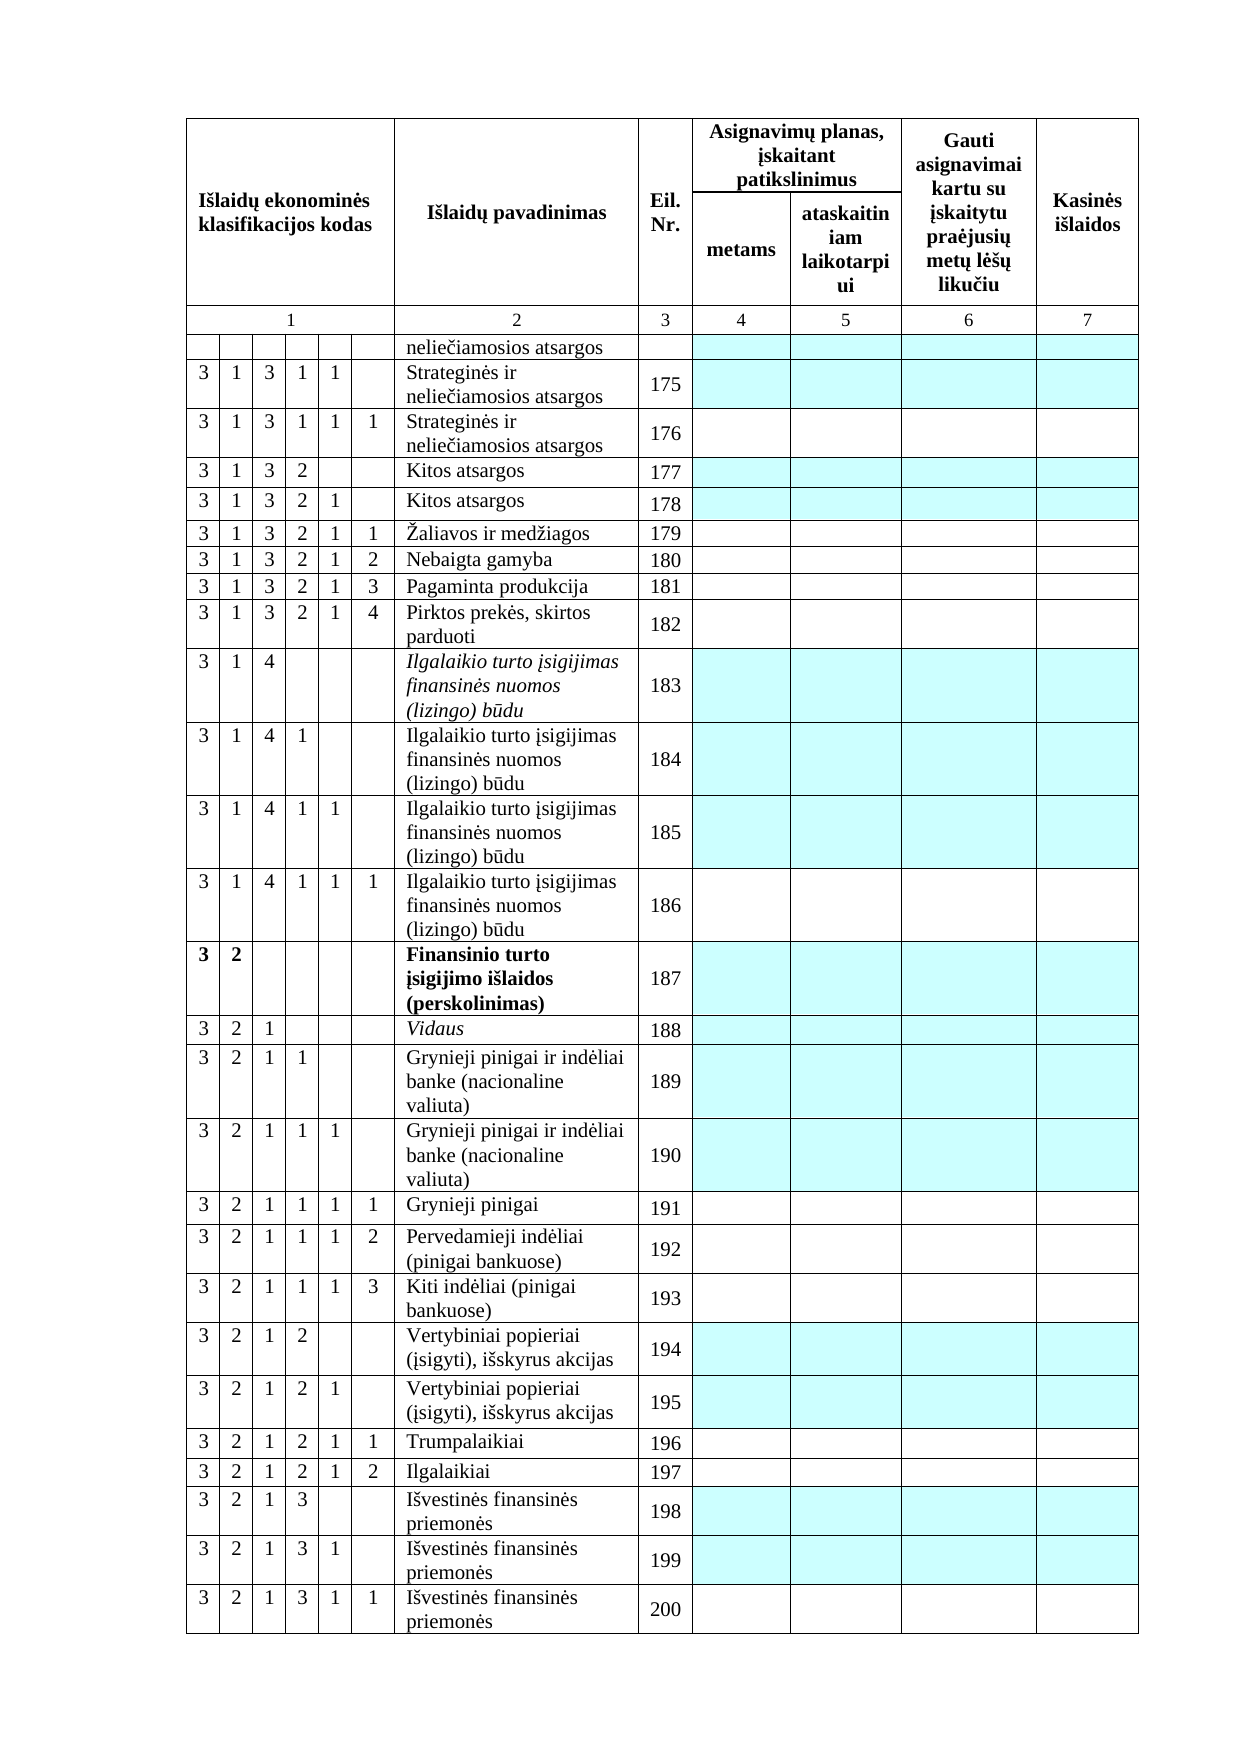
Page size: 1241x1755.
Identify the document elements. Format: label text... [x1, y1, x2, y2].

table_cell Strateginės ir neliečiamosios atsargos [395, 360, 638, 408]
table_cell [253, 942, 285, 1014]
table_cell 1 [319, 409, 351, 457]
table_cell [352, 1323, 394, 1375]
table_cell [286, 1016, 318, 1044]
table_cell 2 [220, 1274, 252, 1322]
table_cell [902, 1536, 1036, 1584]
table_cell 3 [187, 1429, 219, 1458]
table_cell [693, 600, 790, 648]
table_cell 183 [639, 649, 692, 722]
table_cell Grynieji pinigai ir indėliai banke (nacionaline valiuta) [395, 1045, 638, 1117]
table_cell 188 [639, 1016, 692, 1044]
table_cell 2 [395, 306, 638, 333]
table_cell [286, 649, 318, 722]
table_cell [902, 409, 1036, 457]
table_cell [693, 796, 790, 868]
table_cell [902, 574, 1036, 599]
table_cell [791, 521, 901, 546]
table_cell [1037, 521, 1138, 546]
table_cell [791, 1459, 901, 1486]
table_cell Žaliavos ir medžiagos [395, 521, 638, 546]
table_cell 1 [253, 1585, 285, 1633]
table_cell 197 [639, 1459, 692, 1486]
table_cell 4 [693, 306, 790, 333]
table_cell 3 [253, 488, 285, 519]
table_cell 7 [1037, 306, 1138, 333]
table_cell [693, 1192, 790, 1223]
table_cell [902, 649, 1036, 722]
table_cell [1037, 1045, 1138, 1117]
table_cell [1037, 458, 1138, 487]
table_cell Išvestinės finansinės priemonės [395, 1536, 638, 1584]
table_cell [902, 521, 1036, 546]
table_header Išlaidų ekonominės klasifikacijos kodas [187, 119, 394, 305]
table_cell 3 [286, 1487, 318, 1535]
table_cell 3 [187, 1274, 219, 1322]
table_cell [693, 409, 790, 457]
table_cell 3 [187, 409, 219, 457]
table_cell 3 [187, 1192, 219, 1223]
table_cell Vertybiniai popieriai (įsigyti), išskyrus akcijas [395, 1323, 638, 1375]
table_header Asignavimų planas, įskaitant patikslinimus [693, 119, 901, 191]
table_cell [791, 574, 901, 599]
table_cell [352, 1016, 394, 1044]
table_cell 2 [220, 1016, 252, 1044]
table_cell 2 [286, 488, 318, 519]
table_cell 2 [286, 1429, 318, 1458]
table_cell [902, 869, 1036, 941]
table_cell [352, 1536, 394, 1584]
table_cell [693, 360, 790, 408]
table_cell [1037, 1585, 1138, 1633]
table_cell Ilgalaikio turto įsigijimas finansinės nuomos (lizingo) būdu [395, 796, 638, 868]
table_cell [693, 1225, 790, 1273]
table_cell [902, 360, 1036, 408]
table_cell metams [693, 193, 790, 305]
table_cell 2 [286, 1376, 318, 1428]
table_cell 1 [319, 869, 351, 941]
table_cell [791, 942, 901, 1014]
table_cell [187, 335, 219, 359]
table_cell 2 [220, 1429, 252, 1458]
table_cell 1 [286, 1274, 318, 1322]
table_cell 3 [187, 1045, 219, 1117]
table_cell 1 [220, 547, 252, 573]
table_cell [902, 335, 1036, 359]
table_cell [902, 1487, 1036, 1535]
table_cell 194 [639, 1323, 692, 1375]
table_cell Vertybiniai popieriai (įsigyti), išskyrus akcijas [395, 1376, 638, 1428]
table_cell 4 [352, 600, 394, 648]
table_cell [693, 1016, 790, 1044]
table_cell [352, 1045, 394, 1117]
table_cell 1 [253, 1016, 285, 1044]
table_cell Vidaus [395, 1016, 638, 1044]
table_cell [902, 488, 1036, 519]
table_cell 3 [187, 547, 219, 573]
table_cell [902, 1429, 1036, 1458]
table_cell [319, 335, 351, 359]
table_cell 1 [286, 1192, 318, 1223]
table_cell Trumpalaikiai [395, 1429, 638, 1458]
table_cell 2 [286, 521, 318, 546]
table_cell 1 [220, 574, 252, 599]
table_cell 2 [220, 1585, 252, 1633]
table_cell 3 [253, 521, 285, 546]
table_cell 3 [187, 942, 219, 1014]
table_cell 3 [352, 1274, 394, 1322]
table_cell [902, 1016, 1036, 1044]
table_cell [1037, 574, 1138, 599]
table_cell [791, 1536, 901, 1584]
table_cell 1 [352, 521, 394, 546]
table_cell 3 [187, 796, 219, 868]
table_cell 3 [187, 1323, 219, 1375]
table_cell 184 [639, 723, 692, 795]
table_cell Ilgalaikiai [395, 1459, 638, 1486]
table_cell [319, 458, 351, 487]
table_cell [1037, 1225, 1138, 1273]
table_cell 179 [639, 521, 692, 546]
table_cell 3 [187, 1376, 219, 1428]
table_cell 3 [187, 574, 219, 599]
table_cell [1037, 488, 1138, 519]
table_cell [319, 942, 351, 1014]
table_cell [1037, 547, 1138, 573]
table_cell [319, 1487, 351, 1535]
table_cell [791, 1376, 901, 1428]
table_cell [791, 409, 901, 457]
table_cell 1 [286, 796, 318, 868]
table_cell [693, 458, 790, 487]
table_cell 189 [639, 1045, 692, 1117]
table_cell [1037, 360, 1138, 408]
table_cell [352, 1119, 394, 1191]
table_cell [1037, 600, 1138, 648]
table_cell 4 [253, 723, 285, 795]
table_cell [286, 335, 318, 359]
table_cell [693, 1376, 790, 1428]
table_cell 2 [220, 1487, 252, 1535]
table_cell 3 [187, 488, 219, 519]
table_cell 176 [639, 409, 692, 457]
table_cell 2 [220, 1119, 252, 1191]
table_cell [319, 649, 351, 722]
table_cell 2 [220, 1459, 252, 1486]
table_cell 1 [319, 1376, 351, 1428]
table_cell 1 [187, 306, 394, 333]
table_cell [693, 521, 790, 546]
table_cell 1 [319, 360, 351, 408]
table_cell 182 [639, 600, 692, 648]
table_cell Kiti indėliai (pinigai bankuose) [395, 1274, 638, 1322]
table_cell [791, 360, 901, 408]
table_cell [1037, 1323, 1138, 1375]
table_cell 3 [187, 1585, 219, 1633]
table_cell 3 [187, 1459, 219, 1486]
table_cell [1037, 1016, 1138, 1044]
table_cell [791, 1274, 901, 1322]
table_cell 1 [319, 547, 351, 573]
table_cell 2 [352, 547, 394, 573]
table_cell [791, 600, 901, 648]
table_cell Strateginės ir neliečiamosios atsargos [395, 409, 638, 457]
table_cell 1 [253, 1459, 285, 1486]
table_cell [1037, 649, 1138, 722]
table_cell [693, 547, 790, 573]
table_cell 3 [187, 723, 219, 795]
table_cell [1037, 335, 1138, 359]
table_cell 1 [319, 1585, 351, 1633]
table_cell [791, 1429, 901, 1458]
table_cell [693, 869, 790, 941]
table_cell 190 [639, 1119, 692, 1191]
table_cell [352, 942, 394, 1014]
table_cell 5 [791, 306, 901, 333]
table_cell 2 [286, 600, 318, 648]
table_cell 1 [253, 1323, 285, 1375]
table_cell Pirktos prekės, skirtos parduoti [395, 600, 638, 648]
table_cell [693, 1536, 790, 1584]
table_cell ataskaitiniam laikotarpiui [791, 193, 901, 305]
table_cell 2 [286, 458, 318, 487]
table_cell [902, 1376, 1036, 1428]
table_cell 1 [319, 1536, 351, 1584]
table_cell 3 [187, 521, 219, 546]
table_cell [791, 1487, 901, 1535]
table_cell 1 [319, 1225, 351, 1273]
table_cell 178 [639, 488, 692, 519]
table_cell [791, 458, 901, 487]
table_cell 193 [639, 1274, 692, 1322]
table_cell 2 [286, 574, 318, 599]
table_cell [791, 723, 901, 795]
table_cell [902, 1274, 1036, 1322]
table_cell 195 [639, 1376, 692, 1428]
table_cell [1037, 1487, 1138, 1535]
table_cell [791, 547, 901, 573]
table_cell [639, 335, 692, 359]
table_cell [319, 1323, 351, 1375]
table_cell 200 [639, 1585, 692, 1633]
table_cell 2 [220, 1045, 252, 1117]
table_cell 187 [639, 942, 692, 1014]
table_cell 198 [639, 1487, 692, 1535]
table_cell 2 [286, 1323, 318, 1375]
table_cell 3 [187, 600, 219, 648]
table_cell 175 [639, 360, 692, 408]
table_cell Pagaminta produkcija [395, 574, 638, 599]
table_cell [902, 600, 1036, 648]
table_cell 199 [639, 1536, 692, 1584]
table_cell 3 [253, 360, 285, 408]
table_cell [286, 942, 318, 1014]
table_header Eil. Nr. [639, 119, 692, 305]
table_cell 3 [187, 458, 219, 487]
table_cell 1 [220, 723, 252, 795]
table_cell [352, 796, 394, 868]
table_cell 3 [187, 1016, 219, 1044]
table_cell 1 [253, 1045, 285, 1117]
table_cell 1 [220, 409, 252, 457]
table_cell 1 [253, 1192, 285, 1223]
table_cell Finansinio turto įsigijimo išlaidos (perskolinimas) [395, 942, 638, 1014]
table_cell 1 [319, 521, 351, 546]
table_cell [253, 335, 285, 359]
table_cell Išvestinės finansinės priemonės [395, 1585, 638, 1633]
table_cell [902, 796, 1036, 868]
table_cell 4 [253, 796, 285, 868]
table_cell 1 [319, 488, 351, 519]
table_cell [902, 942, 1036, 1014]
table_cell 1 [220, 488, 252, 519]
table_cell 185 [639, 796, 692, 868]
table_cell 2 [352, 1225, 394, 1273]
table_header Gauti asignavimai kartu su įskaitytu praėjusių metų lėšų likučiu [902, 119, 1036, 305]
table_cell 3 [253, 458, 285, 487]
table_cell 1 [286, 1119, 318, 1191]
table_cell [693, 488, 790, 519]
table_cell 1 [253, 1429, 285, 1458]
table_cell 181 [639, 574, 692, 599]
table_cell 1 [220, 458, 252, 487]
table_cell 177 [639, 458, 692, 487]
table_cell 1 [253, 1119, 285, 1191]
table_cell [693, 723, 790, 795]
table_cell [1037, 1119, 1138, 1191]
table_cell 1 [319, 574, 351, 599]
table_cell Kitos atsargos [395, 458, 638, 487]
table_cell 1 [220, 869, 252, 941]
table_cell Grynieji pinigai [395, 1192, 638, 1223]
table_cell [352, 335, 394, 359]
table_cell [1037, 1274, 1138, 1322]
table_cell Išvestinės finansinės priemonės [395, 1487, 638, 1535]
table_cell 1 [352, 1192, 394, 1223]
table_cell 1 [253, 1274, 285, 1322]
table_cell [1037, 1376, 1138, 1428]
table_cell 1 [253, 1536, 285, 1584]
table_cell [902, 1323, 1036, 1375]
table_cell 3 [187, 360, 219, 408]
table_cell 3 [253, 547, 285, 573]
table_cell [693, 1487, 790, 1535]
table_cell [1037, 942, 1138, 1014]
table_cell [902, 547, 1036, 573]
table_cell [1037, 869, 1138, 941]
table_cell 1 [319, 796, 351, 868]
table_cell 1 [253, 1376, 285, 1428]
table_cell 2 [220, 1536, 252, 1584]
table_cell neliečiamosios atsargos [395, 335, 638, 359]
table_cell [791, 1225, 901, 1273]
table_cell 1 [352, 869, 394, 941]
table_cell 4 [253, 649, 285, 722]
table_cell 3 [352, 574, 394, 599]
table_cell 2 [286, 1459, 318, 1486]
table_cell [693, 1323, 790, 1375]
table_cell [902, 1045, 1036, 1117]
table_cell Pervedamieji indėliai (pinigai bankuose) [395, 1225, 638, 1273]
table_cell 3 [639, 306, 692, 333]
table_cell 192 [639, 1225, 692, 1273]
table_cell [791, 1192, 901, 1223]
table_cell [1037, 409, 1138, 457]
table_cell 2 [286, 547, 318, 573]
table_cell [902, 1225, 1036, 1273]
table_cell 1 [220, 796, 252, 868]
table_cell 3 [187, 1487, 219, 1535]
table_cell 3 [253, 409, 285, 457]
table_cell 3 [187, 1119, 219, 1191]
table_cell [791, 335, 901, 359]
table_cell [902, 1192, 1036, 1223]
table_cell 1 [286, 409, 318, 457]
table_cell [1037, 1459, 1138, 1486]
table_cell Kitos atsargos [395, 488, 638, 519]
table_cell 196 [639, 1429, 692, 1458]
table_cell [902, 458, 1036, 487]
table_cell 1 [352, 409, 394, 457]
table_cell Grynieji pinigai ir indėliai banke (nacionaline valiuta) [395, 1119, 638, 1191]
table_cell [791, 796, 901, 868]
table_cell 1 [220, 600, 252, 648]
table_cell 1 [286, 869, 318, 941]
table_cell [1037, 1536, 1138, 1584]
table_cell [1037, 723, 1138, 795]
table_cell 3 [286, 1585, 318, 1633]
table_cell [902, 1585, 1036, 1633]
table_cell 1 [253, 1487, 285, 1535]
table_cell [791, 1119, 901, 1191]
table_cell 186 [639, 869, 692, 941]
table_cell 1 [319, 1119, 351, 1191]
table_cell 2 [352, 1459, 394, 1486]
table_cell Ilgalaikio turto įsigijimas finansinės nuomos (lizingo) būdu [395, 869, 638, 941]
table_cell [693, 335, 790, 359]
table_cell 1 [286, 1045, 318, 1117]
table_cell 1 [319, 600, 351, 648]
table_cell [791, 1016, 901, 1044]
table_cell 1 [352, 1585, 394, 1633]
table_cell 1 [286, 723, 318, 795]
table_cell 1 [253, 1225, 285, 1273]
table_cell 191 [639, 1192, 692, 1223]
table_cell [693, 574, 790, 599]
table_cell [791, 1045, 901, 1117]
table_cell 6 [902, 306, 1036, 333]
table_cell 180 [639, 547, 692, 573]
table_header Išlaidų pavadinimas [395, 119, 638, 305]
table_cell [902, 723, 1036, 795]
table_cell 3 [286, 1536, 318, 1584]
table_cell [352, 723, 394, 795]
table_cell 2 [220, 1225, 252, 1273]
table_cell Nebaigta gamyba [395, 547, 638, 573]
table_cell 1 [319, 1459, 351, 1486]
table_cell 1 [220, 649, 252, 722]
table_cell [902, 1459, 1036, 1486]
table_cell Ilgalaikio turto įsigijimas finansinės nuomos (lizingo) būdu [395, 649, 638, 722]
table_cell 3 [187, 869, 219, 941]
table_cell [791, 649, 901, 722]
table_cell [693, 942, 790, 1014]
table_cell [352, 360, 394, 408]
table_cell [791, 869, 901, 941]
table_cell 1 [319, 1192, 351, 1223]
table_cell [319, 1016, 351, 1044]
table_cell [791, 1585, 901, 1633]
table_cell [352, 458, 394, 487]
table_cell 1 [286, 1225, 318, 1273]
table_cell [220, 335, 252, 359]
table_header Kasinės išlaidos [1037, 119, 1138, 305]
table_cell [693, 1119, 790, 1191]
table_cell [1037, 1192, 1138, 1223]
table_cell 3 [253, 574, 285, 599]
table_cell 1 [286, 360, 318, 408]
table_cell 3 [253, 600, 285, 648]
table_cell 2 [220, 1323, 252, 1375]
table_cell 2 [220, 1192, 252, 1223]
table_cell 4 [253, 869, 285, 941]
table_cell [693, 649, 790, 722]
table_cell 3 [187, 1536, 219, 1584]
table_cell [352, 1487, 394, 1535]
table_cell [352, 488, 394, 519]
table_cell [693, 1274, 790, 1322]
table_cell [693, 1045, 790, 1117]
table_cell 1 [220, 360, 252, 408]
table_cell 2 [220, 1376, 252, 1428]
table_cell [1037, 1429, 1138, 1458]
table_cell [693, 1429, 790, 1458]
table_cell 1 [220, 521, 252, 546]
table_cell [791, 488, 901, 519]
table_cell 1 [352, 1429, 394, 1458]
table_cell [1037, 796, 1138, 868]
table_cell 3 [187, 1225, 219, 1273]
table_cell 2 [220, 942, 252, 1014]
table_cell 1 [319, 1274, 351, 1322]
table_cell Ilgalaikio turto įsigijimas finansinės nuomos (lizingo) būdu [395, 723, 638, 795]
table_cell [791, 1323, 901, 1375]
table_cell [319, 723, 351, 795]
table_cell 3 [187, 649, 219, 722]
table_cell [693, 1585, 790, 1633]
table_cell [319, 1045, 351, 1117]
table_cell [352, 1376, 394, 1428]
table_cell 1 [319, 1429, 351, 1458]
table_cell [693, 1459, 790, 1486]
table_cell [902, 1119, 1036, 1191]
table_cell [352, 649, 394, 722]
